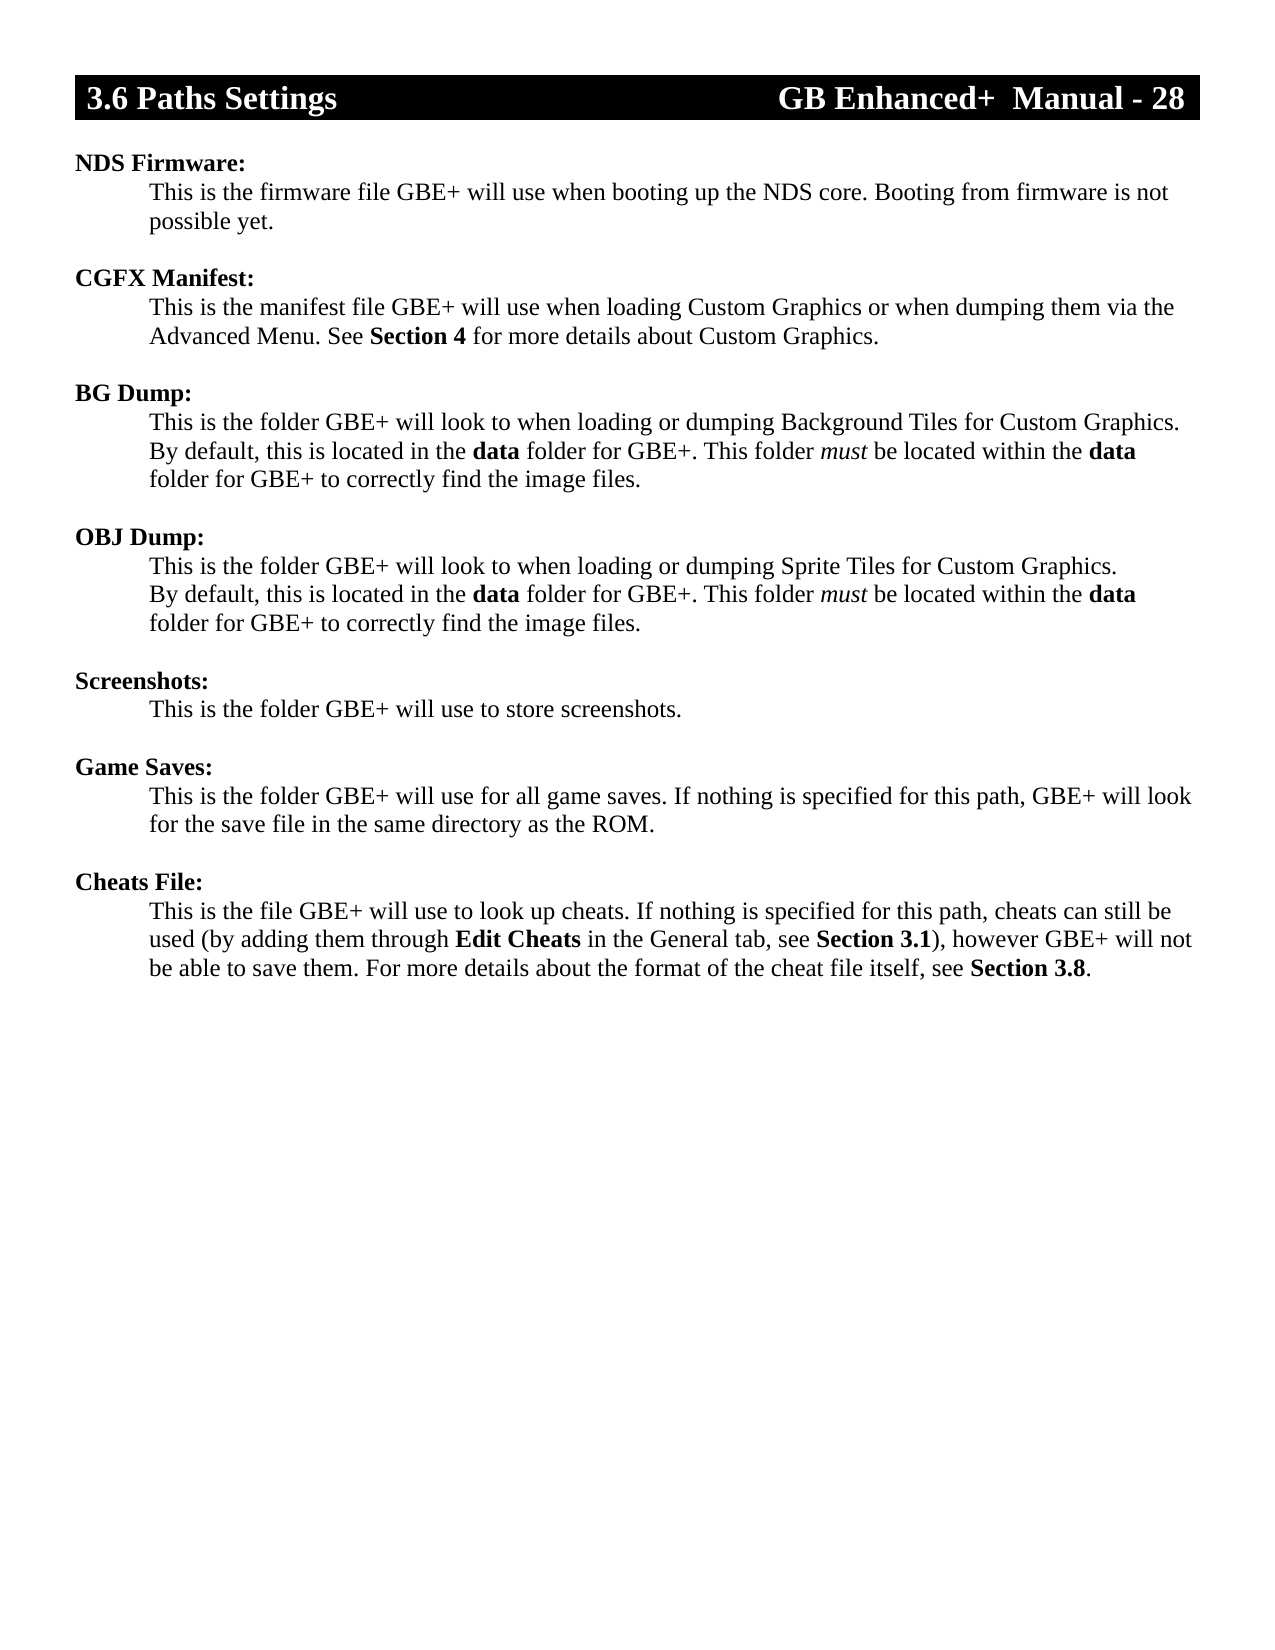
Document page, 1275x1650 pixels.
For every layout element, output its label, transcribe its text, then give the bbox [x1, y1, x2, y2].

text Screenshots: [75, 666, 1200, 694]
text CGFX Manifest: [75, 263, 1200, 292]
text This is the folder GBE+ will use for all game saves. If nothing is specified for this path, GBE+ will look for the save file in the same directory as the ROM. [75, 781, 1200, 838]
text Cheats File: [75, 867, 1200, 896]
text This is the folder GBE+ will look to when loading or dumping Sprite Tiles for Custom Graphics. By default, this is located in the data folder for GBE+. This folder must be located within the data folder for GBE+ to correctly find the image files. [75, 551, 1200, 637]
text This is the file GBE+ will use to look up cheats. If nothing is specified for this path, cheats can still be used (by adding them through Edit Cheats in the General tab, see Section 3.1), however GBE+ will not be able to save them. For more details about the format of the cheat file itself, see Section 3.8. [75, 896, 1200, 982]
text OBJ Dump: [75, 522, 1200, 551]
text This is the folder GBE+ will use to store screenshots. [75, 694, 1200, 723]
text Game Saves: [75, 752, 1200, 781]
text This is the folder GBE+ will look to when loading or dumping Background Tiles for Custom Graphics. By default, this is located in the data folder for GBE+. This folder must be located within the data folder for GBE+ to correctly find the image files. [75, 407, 1200, 493]
text NDS Firmware: [75, 148, 1200, 177]
text This is the firmware file GBE+ will use when booting up the NDS core. Booting from firmware is not possible yet. [75, 177, 1200, 234]
text 3.6 Paths Settings GB Enhanced+ Manual - 28 [75, 75, 1200, 119]
text This is the manifest file GBE+ will use when loading Custom Graphics or when dumping them via the Advanced Menu. See Section 4 for more details about Custom Graphics. [75, 292, 1200, 349]
text BG Dump: [75, 378, 1200, 407]
